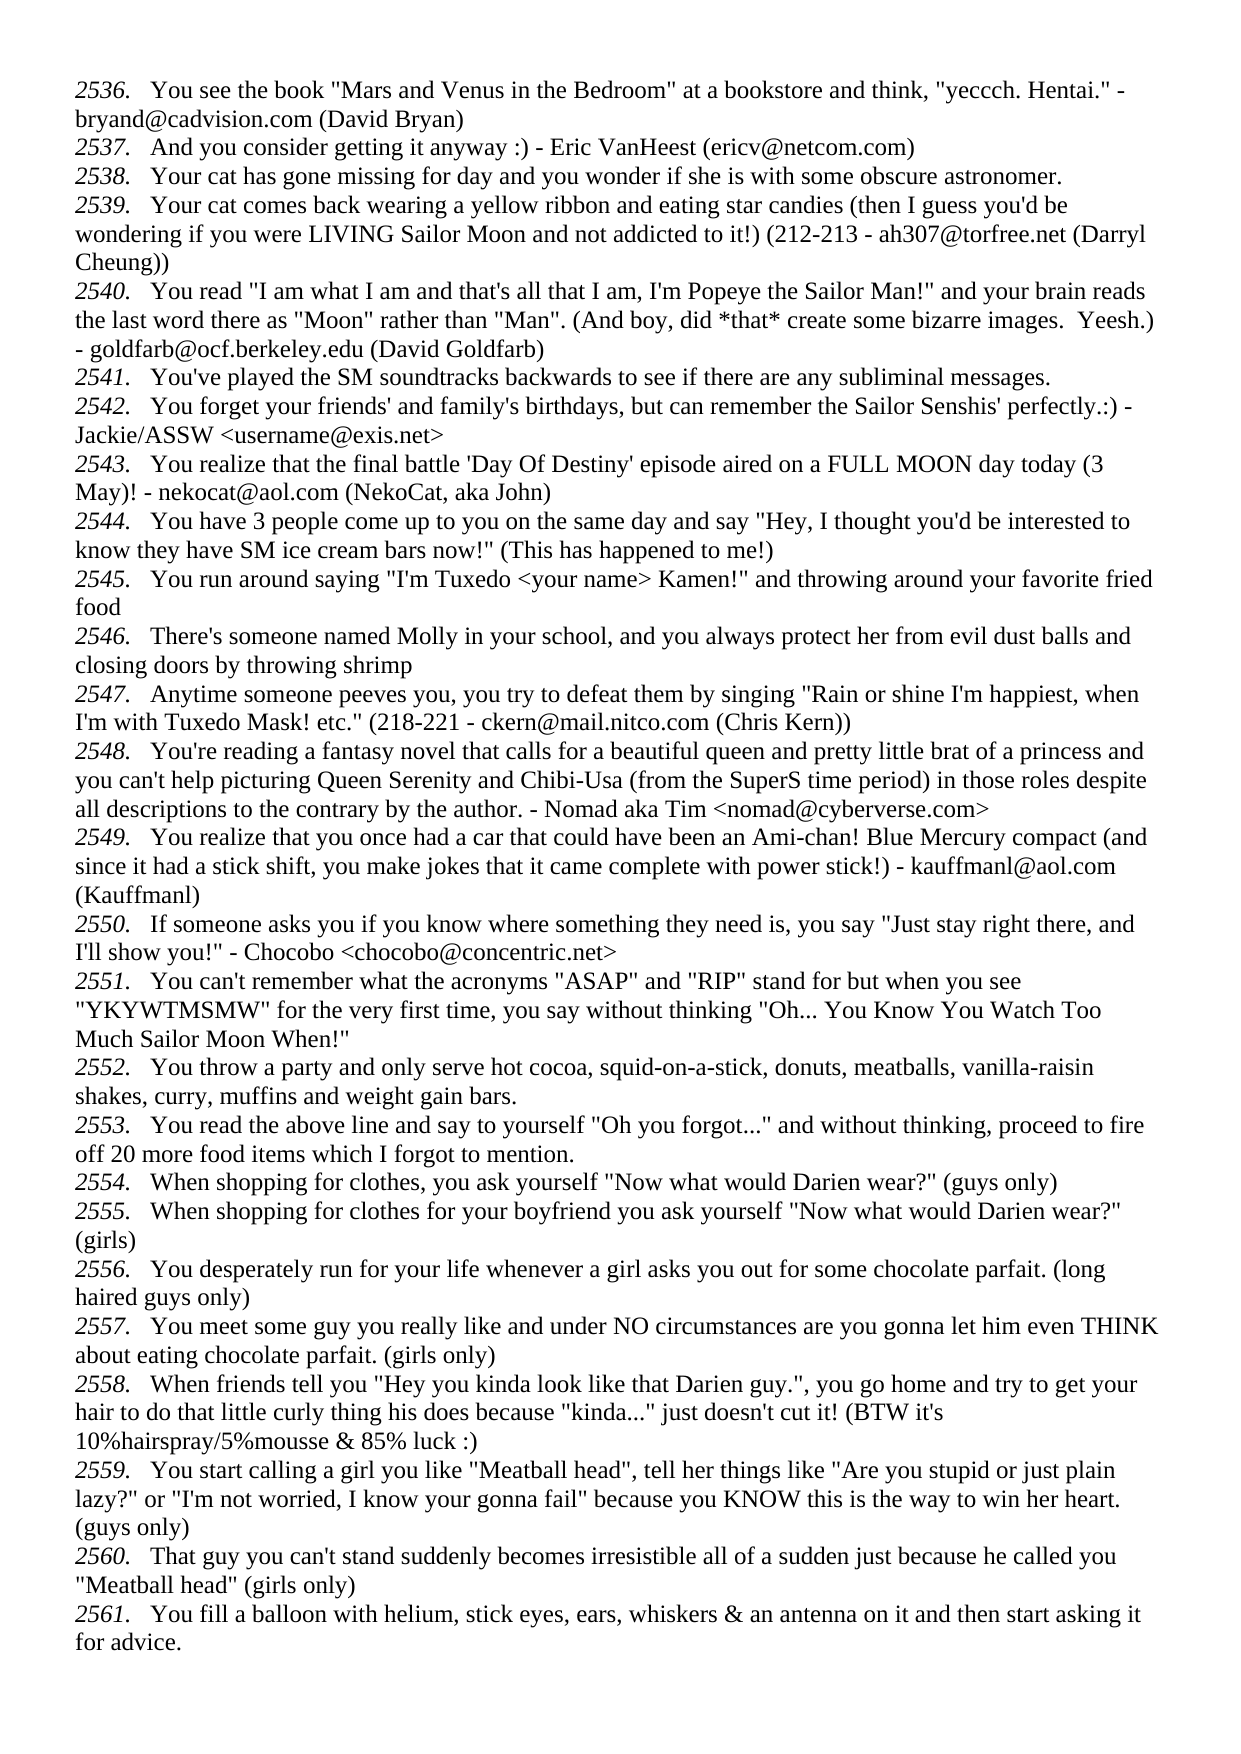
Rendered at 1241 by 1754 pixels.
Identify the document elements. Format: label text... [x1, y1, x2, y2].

list When shopping for clothes for your boyfriend you ask yourself "Now what would Darien wear?" (girls) [75, 1196, 1165, 1254]
list You forget your friends' and family's birthdays, but can remember the Sailor Senshis' perfectly.:) - Jackie/ASSW <username@exis.net> [75, 391, 1165, 449]
list That guy you can't stand suddenly becomes irresistible all of a sudden just because he called you "Meatball head" (girls only) [75, 1541, 1165, 1599]
list Anytime someone peeves you, you try to defeat them by singing "Rain or shine I'm happiest, when I'm with Tuxedo Mask! etc." (218-221 - ckern@mail.nitco.com (Chris Kern)) [75, 679, 1165, 736]
list When friends tell you "Hey you kinda look like that Darien guy.", you go home and try to get your hair to do that little curly thing his does because "kinda..." just doesn't cut it! (BTW it's 10%hairspray/5%mousse & 85% luck :) [75, 1369, 1165, 1455]
list You've played the SM soundtracks backwards to see if there are any subliminal messages. [75, 362, 1165, 391]
list You fill a balloon with helium, stick eyes, ears, whiskers & an antenna on it and then start asking it for advice. [75, 1599, 1165, 1656]
list You have 3 people come up to you on the same day and say "Hey, I thought you'd be interested to know they have SM ice cream bars now!" (This has happened to me!) [75, 506, 1165, 564]
list You run around saying "I'm Tuxedo <your name> Kamen!" and throwing around your favorite fried food [75, 564, 1165, 621]
list There's someone named Molly in your school, and you always protect her from evil dust balls and closing doors by throwing shrimp [75, 621, 1165, 679]
list You're reading a fantasy novel that calls for a beautiful queen and pretty little brat of a princess and you can't help picturing Queen Serenity and Chibi-Usa (from the SuperS time period) in those roles despite all descriptions to the contrary by the author. - Nomad aka Tim <nomad@cyberverse.com> [75, 736, 1165, 822]
list You see the book "Mars and Venus in the Bedroom" at a bookstore and think, "yeccch. Hentai." - bryand@cadvision.com (David Bryan) [75, 75, 1165, 132]
list You can't remember what the acronyms "ASAP" and "RIP" stand for but when you see "YKYWTMSMW" for the very first time, you say without thinking "Oh... You Know You Watch Too Much Sailor Moon When!" [75, 966, 1165, 1052]
list You read "I am what I am and that's all that I am, I'm Popeye the Sailor Man!" and your brain reads the last word there as "Moon" rather than "Man". (And boy, did *that* create some bizarre images. Yeesh.) - goldfarb@ocf.berkeley.edu (David Goldfarb) [75, 276, 1165, 362]
list You meet some guy you really like and under NO circumstances are you gonna let him even THINK about eating chocolate parfait. (girls only) [75, 1311, 1165, 1369]
list You desperately run for your life whenever a girl asks you out for some chocolate parfait. (long haired guys only) [75, 1254, 1165, 1311]
list You read the above line and say to yourself "Oh you forgot..." and without thinking, proceed to fire off 20 more food items which I forgot to mention. [75, 1110, 1165, 1167]
list Your cat has gone missing for day and you wonder if she is with some obscure astronomer. [75, 161, 1165, 190]
list And you consider getting it anyway :) - Eric VanHeest (ericv@netcom.com) [75, 132, 1165, 161]
list If someone asks you if you know where something they need is, you say "Just stay right there, and I'll show you!" - Chocobo <chocobo@concentric.net> [75, 909, 1165, 966]
list You throw a party and only serve hot cocoa, squid-on-a-stick, donuts, meatballs, vanilla-raisin shakes, curry, muffins and weight gain bars. [75, 1052, 1165, 1110]
list You start calling a girl you like "Meatball head", tell her things like "Are you stupid or just plain lazy?" or "I'm not worried, I know your gonna fail" because you KNOW this is the way to win her heart. (guys only) [75, 1455, 1165, 1541]
list When shopping for clothes, you ask yourself "Now what would Darien wear?" (guys only) [75, 1167, 1165, 1196]
list You realize that you once had a car that could have been an Ami-chan! Blue Mercury compact (and since it had a stick shift, you make jokes that it came complete with power stick!) - kauffmanl@aol.com (Kauffmanl) [75, 822, 1165, 909]
list Your cat comes back wearing a yellow ribbon and eating star candies (then I guess you'd be wondering if you were LIVING Sailor Moon and not addicted to it!) (212-213 - ah307@torfree.net (Darryl Cheung)) [75, 190, 1165, 276]
list You realize that the final battle 'Day Of Destiny' episode aired on a FULL MOON day today (3 May)! - nekocat@aol.com (NekoCat, aka John) [75, 449, 1165, 506]
